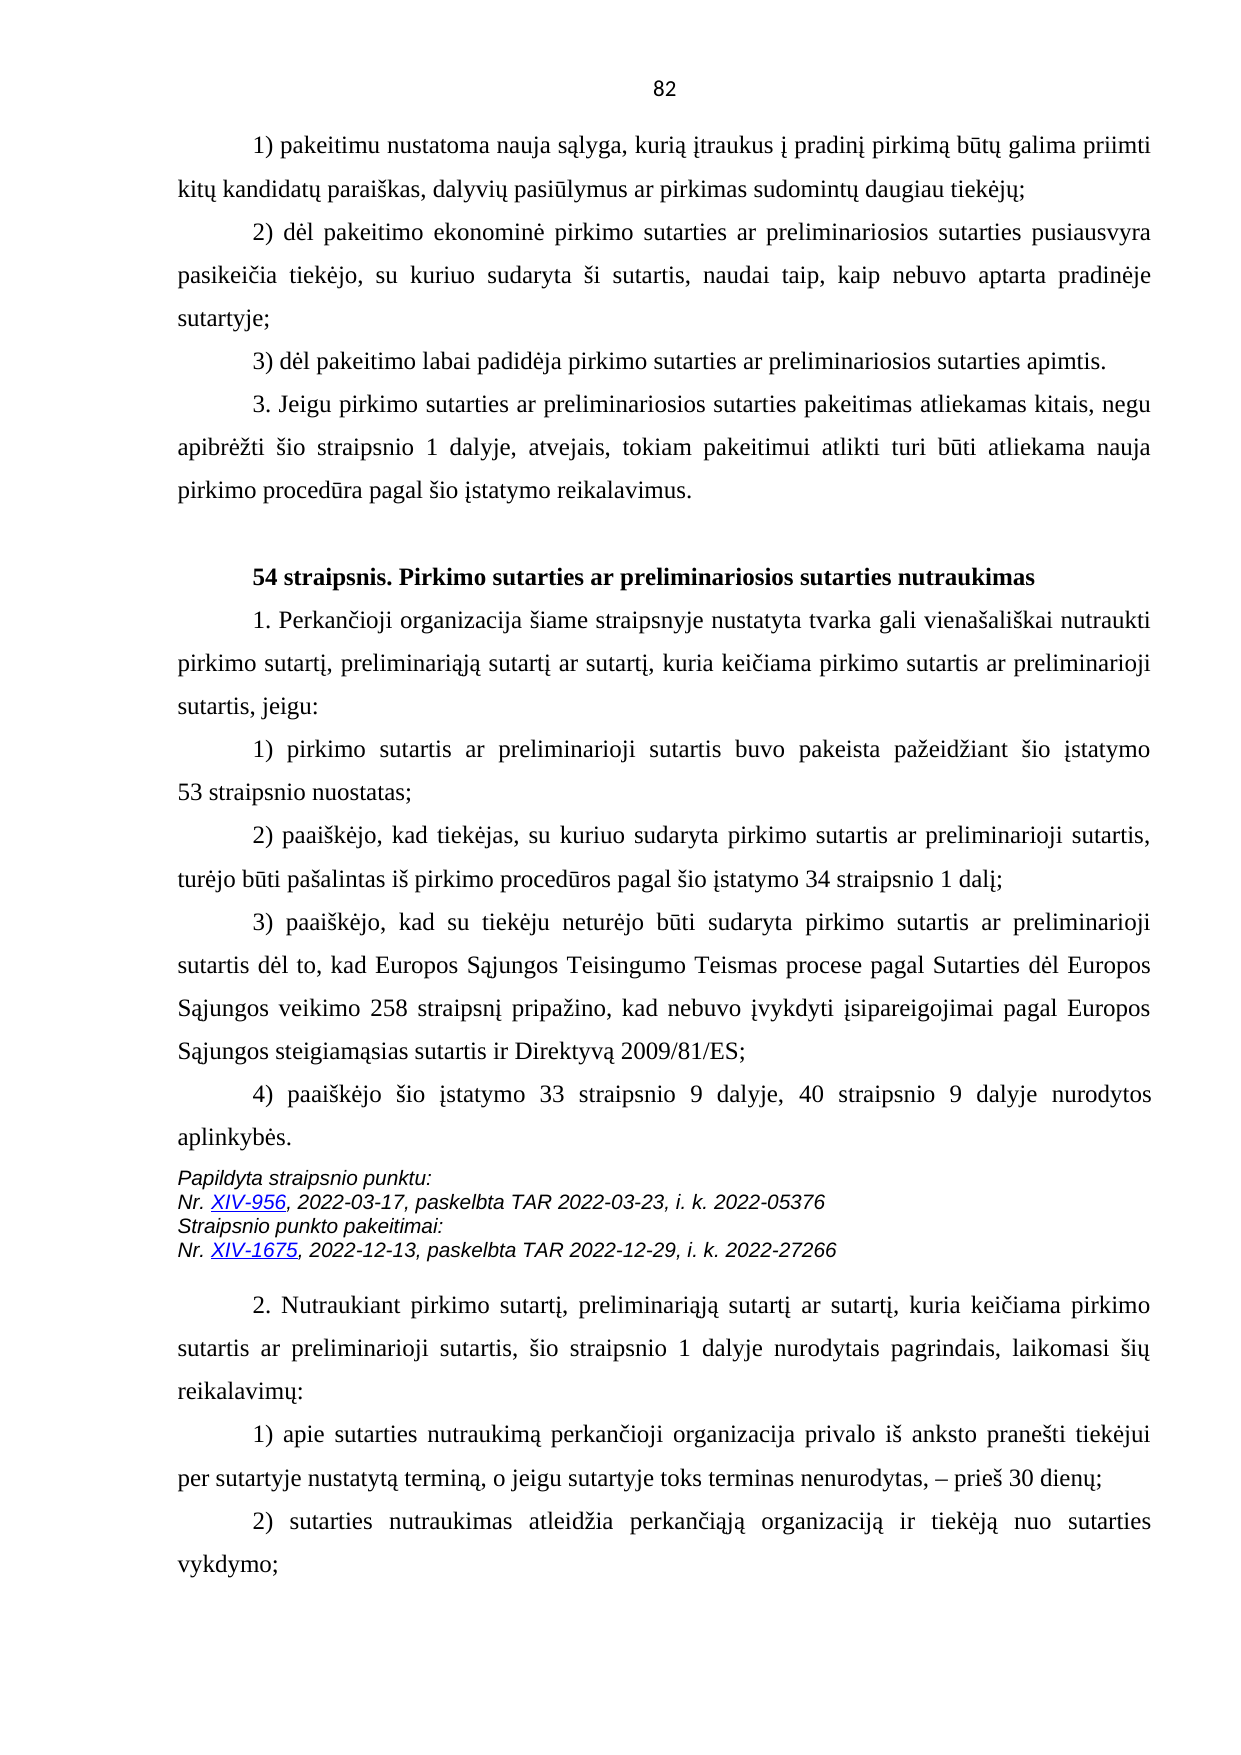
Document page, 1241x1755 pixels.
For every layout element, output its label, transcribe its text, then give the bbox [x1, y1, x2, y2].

text 3. Jeigu pirkimo sutarties ar preliminariosios sutarties pakeitimas atliekamas kitais, negu apibrėžti šio straipsnio 1 dalyje, atvejais, tokiam pakeitimui atlikti turi būti atliekama nauja pirkimo procedūra pagal šio įstatymo reikalavimus. [177, 389, 1152, 504]
text 54 straipsnis. Pirkimo sutarties ar preliminariosios sutarties nutraukimas [177, 562, 1152, 591]
text 1. Perkančioji organizacija šiame straipsnyje nustatyta tvarka gali vienašališkai nutraukti pirkimo sutartį, preliminariąją sutartį ar sutartį, kuria keičiama pirkimo sutartis ar preliminarioji sutartis, jeigu: [177, 605, 1152, 720]
text 3) dėl pakeitimo labai padidėja pirkimo sutarties ar preliminariosios sutarties apimtis. [177, 346, 1152, 375]
text 1) pirkimo sutartis ar preliminarioji sutartis buvo pakeista pažeidžiant šio įstatymo 53 straipsnio nuostatas; [177, 734, 1152, 806]
text Straipsnio punkto pakeitimai: [177, 1213, 1152, 1237]
text 1) pakeitimu nustatoma nauja sąlyga, kurią įtraukus į pradinį pirkimą būtų galima priimti kitų kandidatų paraiškas, dalyvių pasiūlymus ar pirkimas sudomintų daugiau tiekėjų; [177, 131, 1152, 202]
text 2. Nutraukiant pirkimo sutartį, preliminariąją sutartį ar sutartį, kuria keičiama pirkimo sutartis ar preliminarioji sutartis, šio straipsnio 1 dalyje nurodytais pagrindais, laikomasi šių reikalavimų: [177, 1290, 1152, 1405]
text 2) sutarties nutraukimas atleidžia perkančiąją organizaciją ir tiekėją nuo sutarties vykdymo; [177, 1506, 1152, 1578]
text Papildyta straipsnio punktu: [177, 1166, 1152, 1189]
text 2) dėl pakeitimo ekonominė pirkimo sutarties ar preliminariosios sutarties pusiausvyra pasikeičia tiekėjo, su kuriuo sudaryta ši sutartis, naudai taip, kaip nebuvo aptarta pradinėje sutartyje; [177, 217, 1152, 332]
text 2) paaiškėjo, kad tiekėjas, su kuriuo sudaryta pirkimo sutartis ar preliminarioji sutartis, turėjo būti pašalintas iš pirkimo procedūros pagal šio įstatymo 34 straipsnio 1 dalį; [177, 821, 1152, 892]
text Nr. XIV-956, 2022-03-17, paskelbta TAR 2022-03-23, i. k. 2022-05376 [177, 1189, 1152, 1213]
text 3) paaiškėjo, kad su tiekėju neturėjo būti sudaryta pirkimo sutartis ar preliminarioji sutartis dėl to, kad Europos Sąjungos Teisingumo Teismas procese pagal Sutarties dėl Europos Sąjungos veikimo 258 straipsnį pripažino, kad nebuvo įvykdyti įsipareigojimai pagal Europos Sąjungos steigiamąsias sutartis ir Direktyvą 2009/81/ES; [177, 907, 1152, 1065]
text 4) paaiškėjo šio įstatymo 33 straipsnio 9 dalyje, 40 straipsnio 9 dalyje nurodytos aplinkybės. [177, 1079, 1152, 1151]
text Nr. XIV-1675, 2022-12-13, paskelbta TAR 2022-12-29, i. k. 2022-27266 [177, 1237, 1152, 1261]
text 1) apie sutarties nutraukimą perkančioji organizacija privalo iš anksto pranešti tiekėjui per sutartyje nustatytą terminą, o jeigu sutartyje toks terminas nenurodytas, – prieš 30 dienų; [177, 1419, 1152, 1491]
